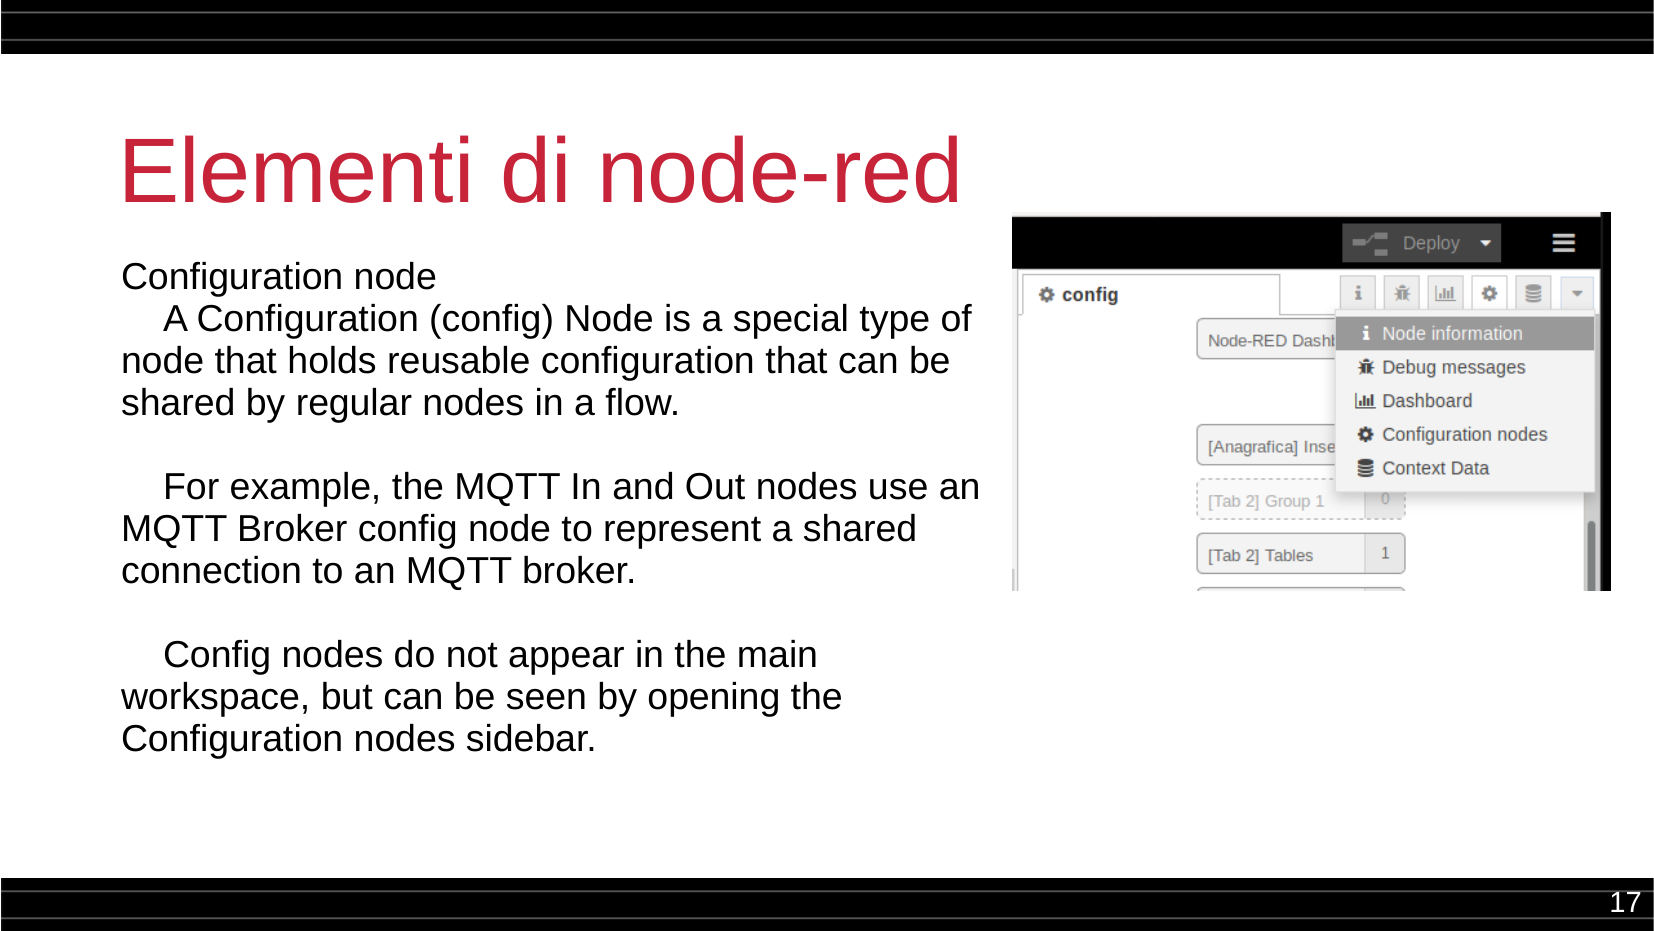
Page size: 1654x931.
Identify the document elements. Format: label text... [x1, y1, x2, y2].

picture [1, 0, 1654, 54]
picture [1, 878, 1654, 931]
title Elementi di node-red [118, 92, 1040, 248]
picture [1012, 212, 1611, 591]
text_box Configuration node A Configuration (config) Node is a special type of node that holds reusable configuration that can be shared by regular nodes in a flow. For example, the MQTT In and Out nodes use an MQTT Broker config node to represent a shared connection to an MQTT broker. Config nodes do not appear in the main workspace, but can be seen by opening the Configuration nodes sidebar. [106, 248, 1016, 809]
